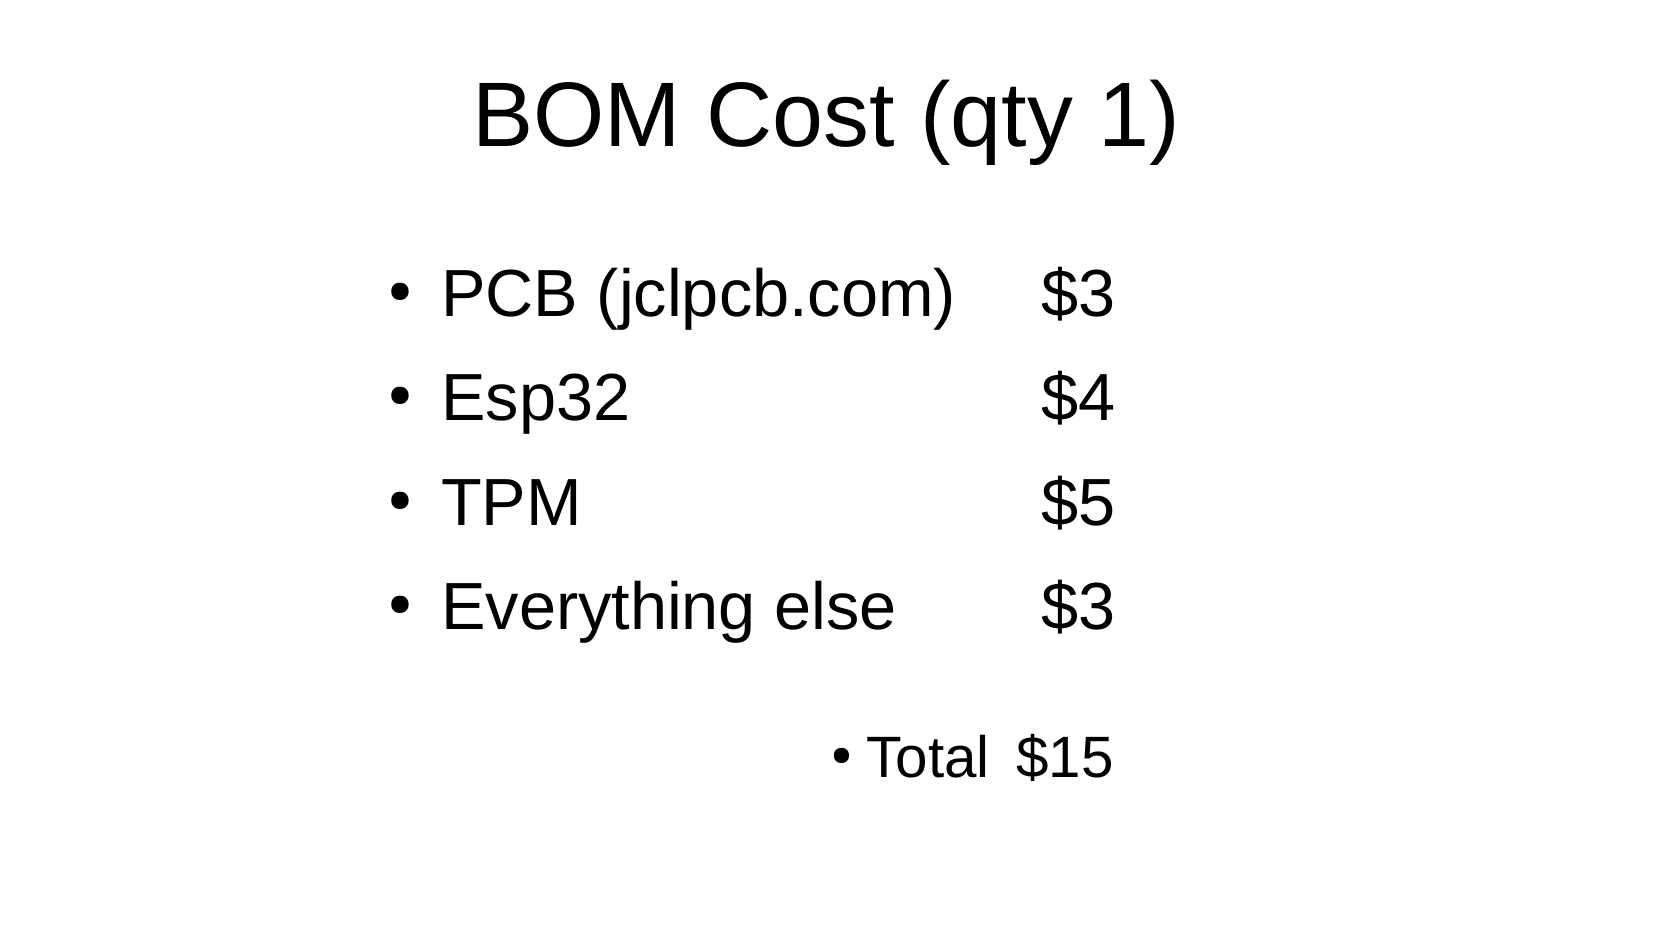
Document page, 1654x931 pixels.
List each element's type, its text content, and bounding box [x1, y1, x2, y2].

list PCB (jclpcb.com) $3 Esp32 $4 TPM $5 Everything else $3 Total $15 [370, 256, 1294, 796]
title BOM Cost (qty 1) [82, 37, 1571, 193]
